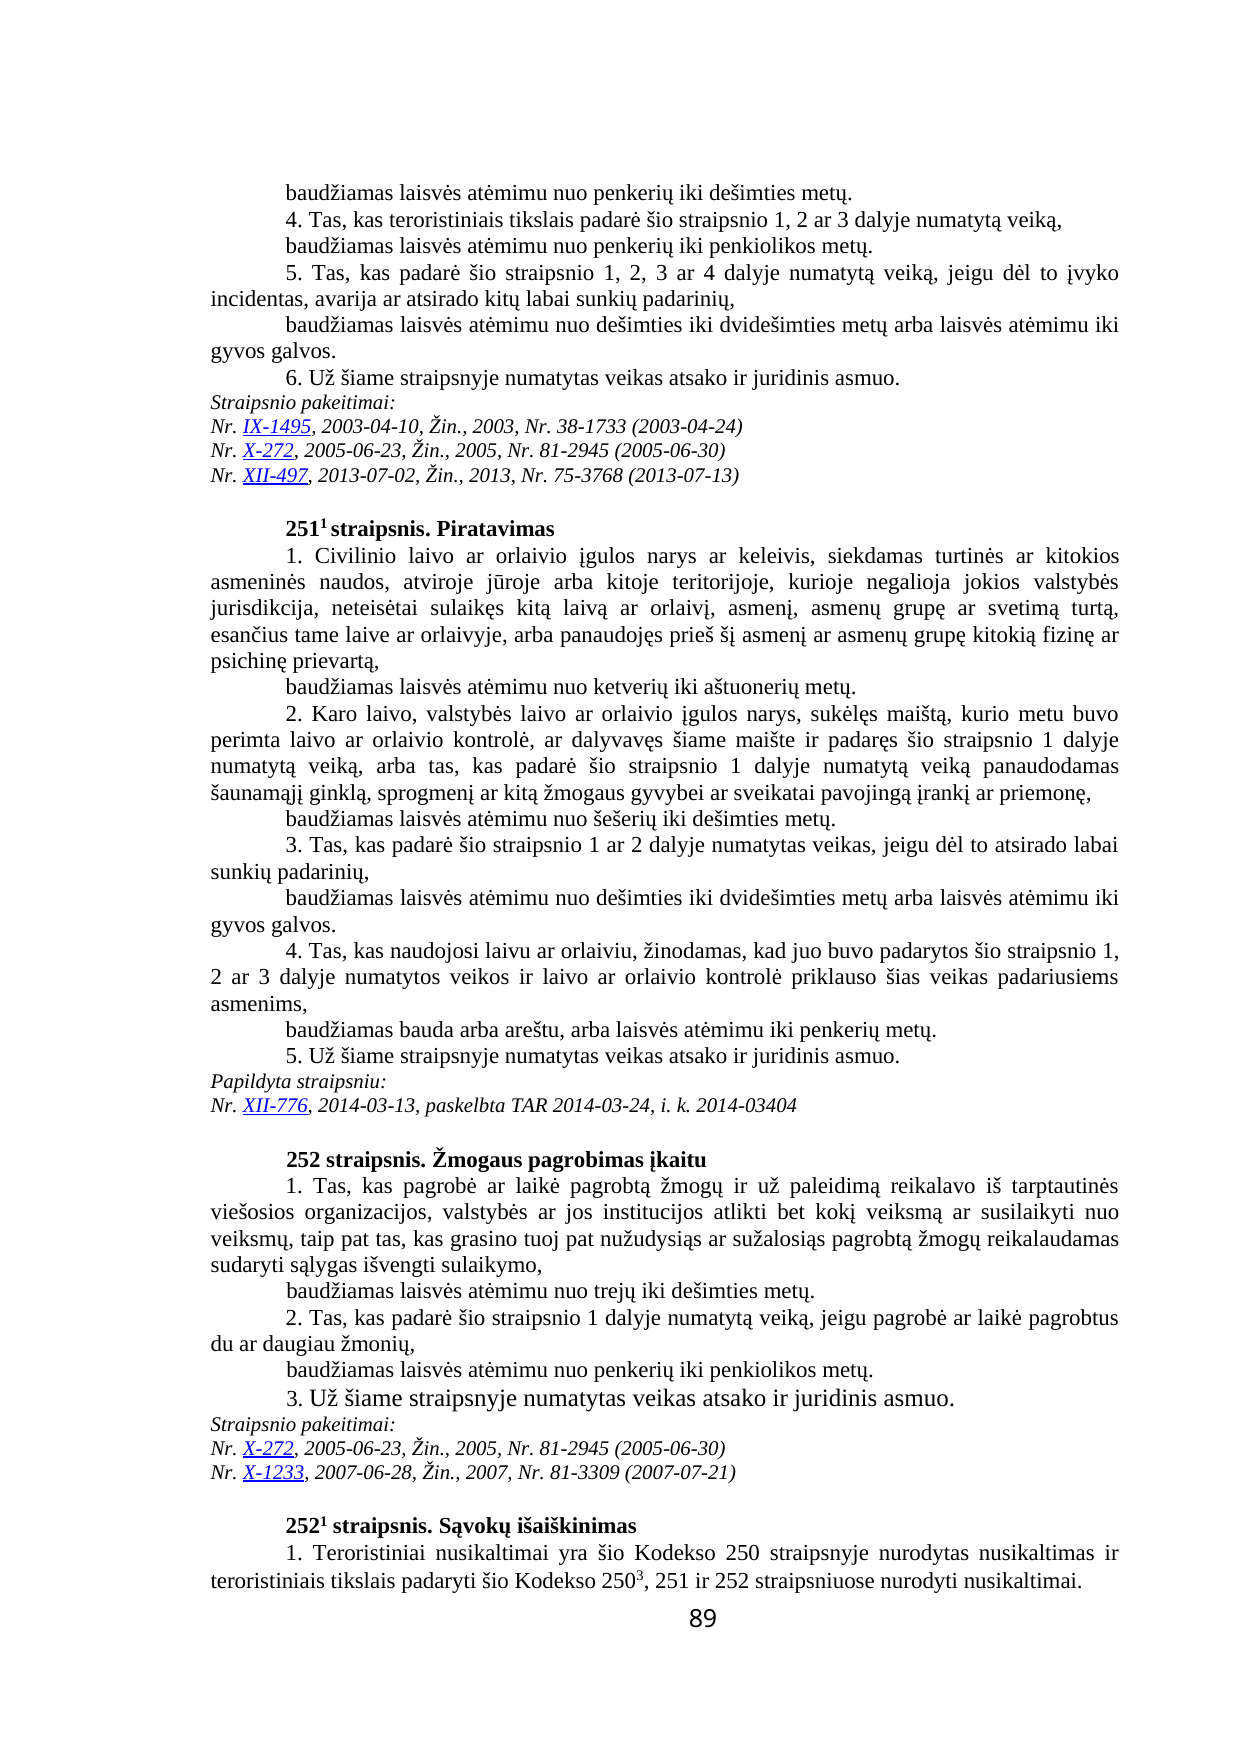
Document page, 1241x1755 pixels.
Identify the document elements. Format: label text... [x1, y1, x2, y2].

text Nr. IX-1495, 2003-04-10, Žin., 2003, Nr. 38-1733 (2003-04-24) [210, 414, 1120, 438]
text baudžiamas laisvės atėmimu nuo dešimties iki dvidešimties metų arba laisvės atėmimu iki gyvos galvos. [210, 311, 1120, 364]
text 2511 straipsnis. Piratavimas [210, 515, 1120, 542]
text 2. Karo laivo, valstybės laivo ar orlaivio įgulos narys, sukėlęs maištą, kurio metu buvo perimta laivo ar orlaivio kontrolė, ar dalyvavęs šiame maište ir padaręs šio straipsnio 1 dalyje numatytą veiką, arba tas, kas padarė šio straipsnio 1 dalyje numatytą veiką panaudodamas šaunamąjį ginklą, sprogmenį ar kitą žmogaus gyvybei ar sveikatai pavojingą įrankį ar priemonę, [210, 700, 1120, 805]
text baudžiamas laisvės atėmimu nuo šešerių iki dešimties metų. [210, 805, 1120, 832]
text 1. Teroristiniai nusikaltimai yra šio Kodekso 250 straipsnyje nurodytas nusikaltimas ir teroristiniais tikslais padaryti šio Kodekso 2503, 251 ir 252 straipsniuose nurodyti nusikaltimai. [210, 1539, 1120, 1594]
text baudžiamas laisvės atėmimu nuo penkerių iki penkiolikos metų. [210, 232, 1120, 258]
text Papildyta straipsniu: [210, 1069, 1120, 1093]
text baudžiamas laisvės atėmimu nuo penkerių iki penkiolikos metų. [210, 1356, 1106, 1383]
text baudžiamas bauda arba areštu, arba laisvės atėmimu iki penkerių metų. [210, 1016, 1120, 1042]
text baudžiamas laisvės atėmimu nuo ketverių iki aštuonerių metų. [210, 673, 1120, 700]
text 5. Tas, kas padarė šio straipsnio 1, 2, 3 ar 4 dalyje numatytą veiką, jeigu dėl to įvyko incidentas, avarija ar atsirado kitų labai sunkių padarinių, [210, 258, 1120, 311]
text 4. Tas, kas naudojosi laivu ar orlaiviu, žinodamas, kad juo buvo padarytos šio straipsnio 1, 2 ar 3 dalyje numatytos veikos ir laivo ar orlaivio kontrolė priklauso šias veikas padariusiems asmenims, [210, 937, 1120, 1016]
text Straipsnio pakeitimai: [210, 1412, 1120, 1436]
text baudžiamas laisvės atėmimu nuo penkerių iki dešimties metų. [210, 179, 1120, 206]
text 252 straipsnis. Žmogaus pagrobimas įkaitu [210, 1146, 1106, 1172]
text Nr. X-272, 2005-06-23, Žin., 2005, Nr. 81-2945 (2005-06-30) [210, 1436, 1120, 1460]
text 3. Už šiame straipsnyje numatytas veikas atsako ir juridinis asmuo. [210, 1383, 1106, 1412]
text 2521 straipsnis. Sąvokų išaiškinimas [210, 1512, 1120, 1539]
text 5. Už šiame straipsnyje numatytas veikas atsako ir juridinis asmuo. [210, 1042, 1120, 1069]
text 2. Tas, kas padarė šio straipsnio 1 dalyje numatytą veiką, jeigu pagrobė ar laikė pagrobtus du ar daugiau žmonių, [210, 1304, 1120, 1356]
text baudžiamas laisvės atėmimu nuo dešimties iki dvidešimties metų arba laisvės atėmimu iki gyvos galvos. [210, 884, 1120, 937]
text Nr. XII-776, 2014-03-13, paskelbta TAR 2014-03-24, i. k. 2014-03404 [210, 1093, 1120, 1117]
text 6. Už šiame straipsnyje numatytas veikas atsako ir juridinis asmuo. [210, 364, 1120, 390]
text 1. Civilinio laivo ar orlaivio įgulos narys ar keleivis, siekdamas turtinės ar kitokios asmeninės naudos, atviroje jūroje arba kitoje teritorijoje, kurioje negalioja jokios valstybės jurisdikcija, neteisėtai sulaikęs kitą laivą ar orlaivį, asmenį, asmenų grupę ar svetimą turtą, esančius tame laive ar orlaivyje, arba panaudojęs prieš šį asmenį ar asmenų grupę kitokią fizinę ar psichinę prievartą, [210, 542, 1120, 673]
text 4. Tas, kas teroristiniais tikslais padarė šio straipsnio 1, 2 ar 3 dalyje numatytą veiką, [210, 206, 1120, 232]
text Nr. XII-497, 2013-07-02, Žin., 2013, Nr. 75-3768 (2013-07-13) [210, 462, 1120, 487]
text Nr. X-1233, 2007-06-28, Žin., 2007, Nr. 81-3309 (2007-07-21) [210, 1460, 1120, 1484]
text Straipsnio pakeitimai: [210, 390, 1120, 414]
text 1. Tas, kas pagrobė ar laikė pagrobtą žmogų ir už paleidimą reikalavo iš tarptautinės viešosios organizacijos, valstybės ar jos institucijos atlikti bet kokį veiksmą ar susilaikyti nuo veiksmų, taip pat tas, kas grasino tuoj pat nužudysiąs ar sužalosiąs pagrobtą žmogų reikalaudamas sudaryti sąlygas išvengti sulaikymo, [210, 1172, 1120, 1277]
text Nr. X-272, 2005-06-23, Žin., 2005, Nr. 81-2945 (2005-06-30) [210, 438, 1120, 462]
text 3. Tas, kas padarė šio straipsnio 1 ar 2 dalyje numatytas veikas, jeigu dėl to atsirado labai sunkių padarinių, [210, 832, 1120, 884]
text baudžiamas laisvės atėmimu nuo trejų iki dešimties metų. [210, 1277, 1106, 1304]
